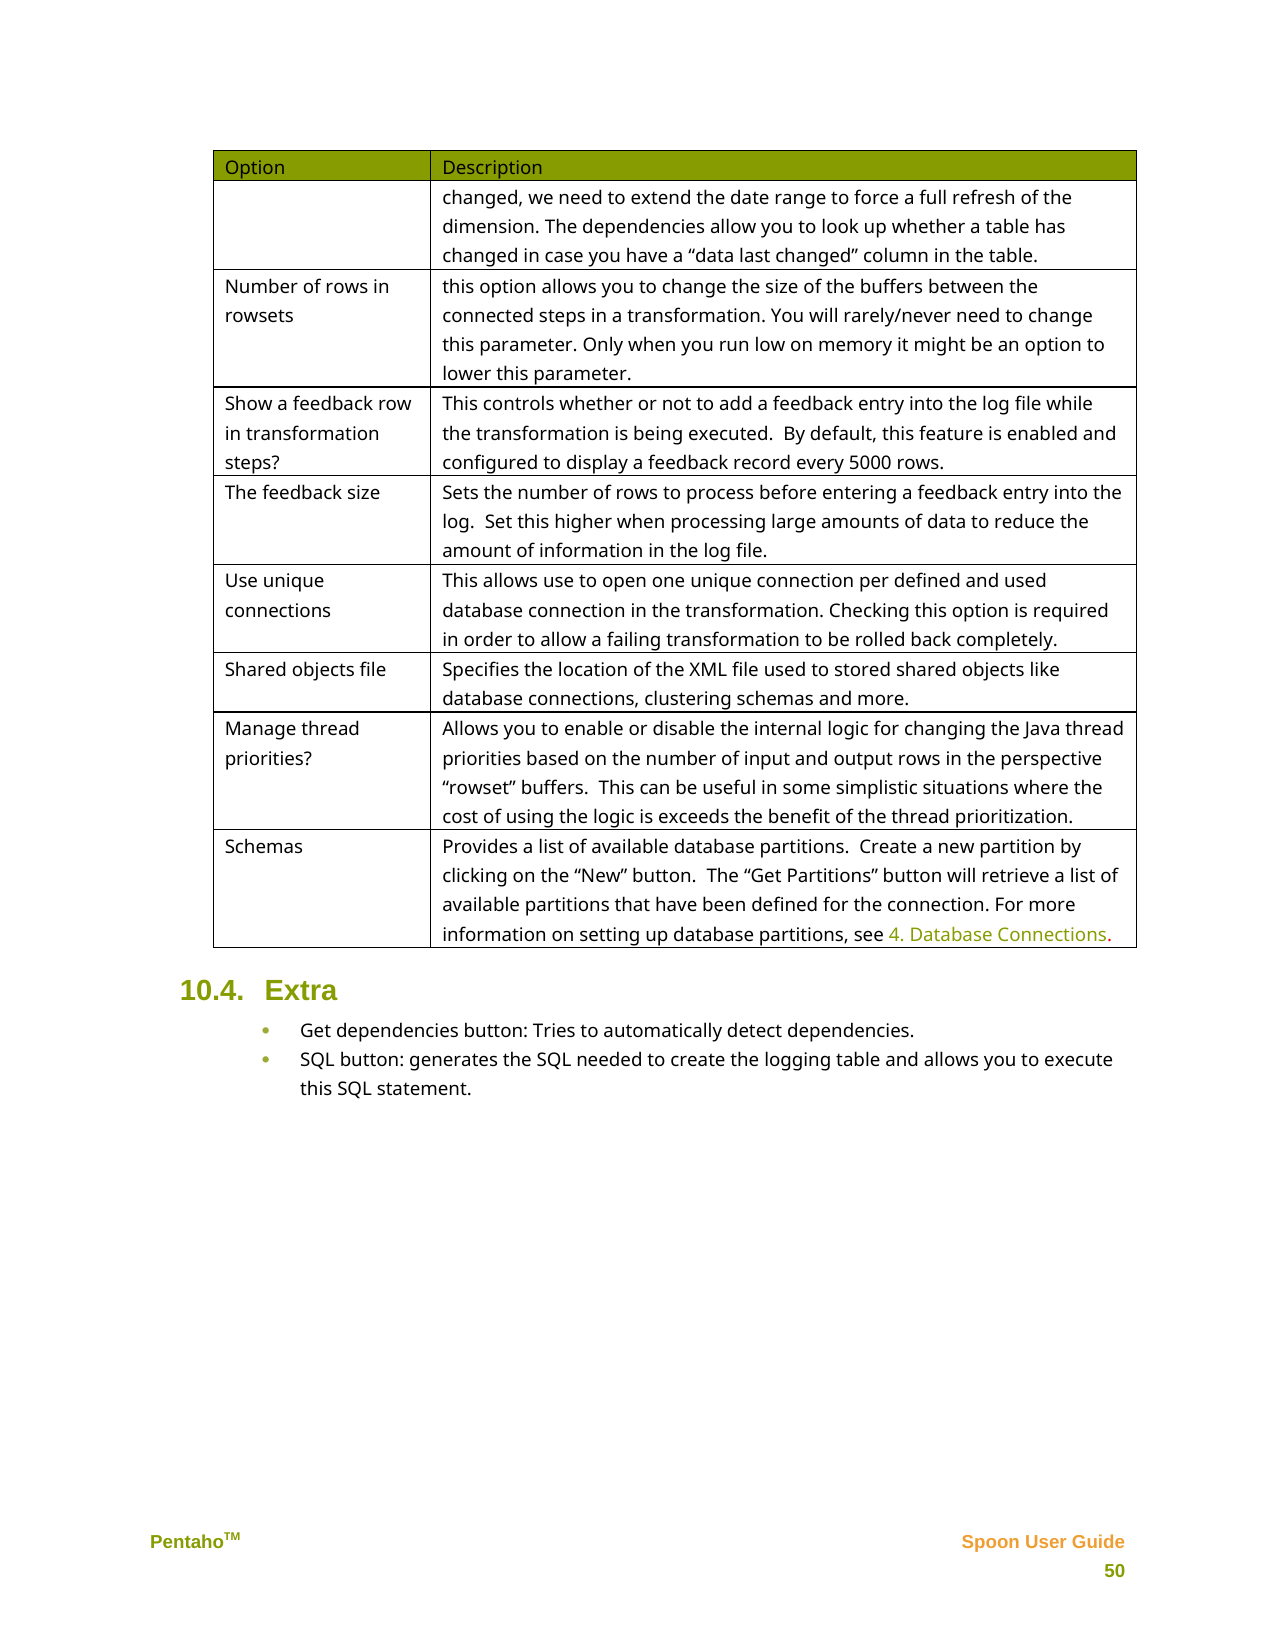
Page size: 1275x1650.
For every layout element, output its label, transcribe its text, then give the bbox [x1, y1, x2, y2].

table_cell Use unique connections [214, 565, 430, 652]
subtitle Extra [179, 973, 1125, 1008]
table_cell Shared objects file [214, 653, 430, 711]
table_cell This controls whether or not to add a feedback entry into the log file while the transformation is being executed. By default, this feature is enabled and configured to display a feedback record every 5000 rows. [431, 388, 1136, 475]
table_cell Allows you to enable or disable the internal logic for changing the Java thread priorities based on the number of input and output rows in the perspective “rowset” buffers. This can be useful in some simplistic situations where the cost of using the logic is exceeds the benefit of the thread prioritization. [431, 713, 1136, 829]
table_cell changed, we need to extend the date range to force a full refresh of the dimension. The dependencies allow you to look up whether a table has changed in case you have a “data last changed” column in the table. [431, 181, 1136, 269]
table_header Description [431, 151, 1136, 180]
table_cell Specifies the location of the XML file used to stored shared objects like database connections, clustering schemas and more. [431, 653, 1136, 711]
table_cell Sets the number of rows to process before entering a feedback entry into the log. Set this higher when processing large amounts of data to reduce the amount of information in the log file. [431, 476, 1136, 563]
table_header Option [214, 151, 430, 180]
table_cell [214, 181, 430, 269]
table_cell Show a feedback row in transformation steps? [214, 388, 430, 475]
table_cell Provides a list of available database partitions. Create a new partition by clicking on the “New” button. The “Get Partitions” button will retrieve a list of available partitions that have been defined for the connection. For more information on setting up database partitions, see 4. Database Connections. [431, 830, 1136, 947]
table_cell this option allows you to change the size of the buffers between the connected steps in a transformation. You will rarely/never need to change this parameter. Only when you run low on memory it might be an option to lower this parameter. [431, 270, 1136, 386]
table_cell This allows use to open one unique connection per defined and used database connection in the transformation. Checking this option is required in order to allow a failing transformation to be rolled back completely. [431, 565, 1136, 652]
table_cell Number of rows in rowsets [214, 270, 430, 386]
table_cell Manage thread priorities? [214, 713, 430, 829]
table_cell The feedback size [214, 476, 430, 563]
table_cell Schemas [214, 830, 430, 947]
list Get dependencies button: Tries to automatically detect dependencies. [262, 1014, 1125, 1043]
list SQL button: generates the SQL needed to create the logging table and allows you to execute this SQL statement. [262, 1043, 1125, 1101]
